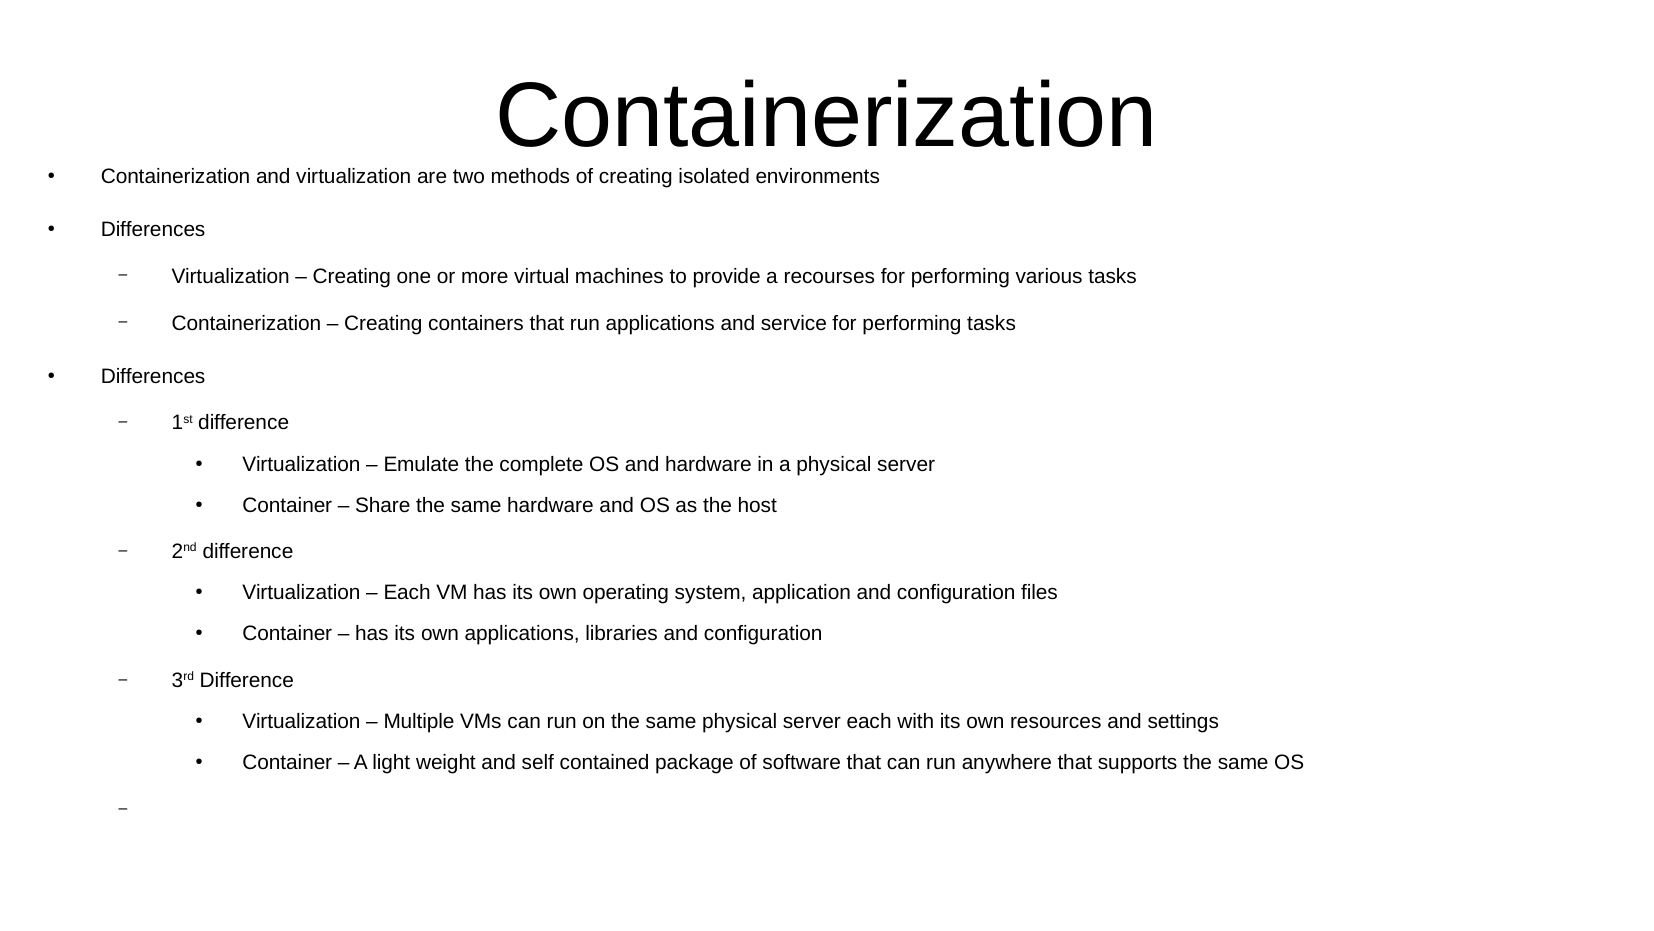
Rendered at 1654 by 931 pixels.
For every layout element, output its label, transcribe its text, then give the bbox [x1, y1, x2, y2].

list Containerization and virtualization are two methods of creating isolated environments Differences Virtualization – Creating one or more virtual machines to provide a recourses for performing various tasks Containerization – Creating containers that run applications and service for performing tasks Differences 1st difference Virtualization – Emulate the complete OS and hardware in a physical server Container – Share the same hardware and OS as the host 2nd difference Virtualization – Each VM has its own operating system, application and configuration files Container – has its own applications, libraries and configuration 3rd Difference Virtualization – Multiple VMs can run on the same physical server each with its own resources and settings Container – A light weight and self contained package of software that can run anywhere that supports the same OS [30, 165, 1571, 931]
title Containerization [82, 37, 1571, 165]
